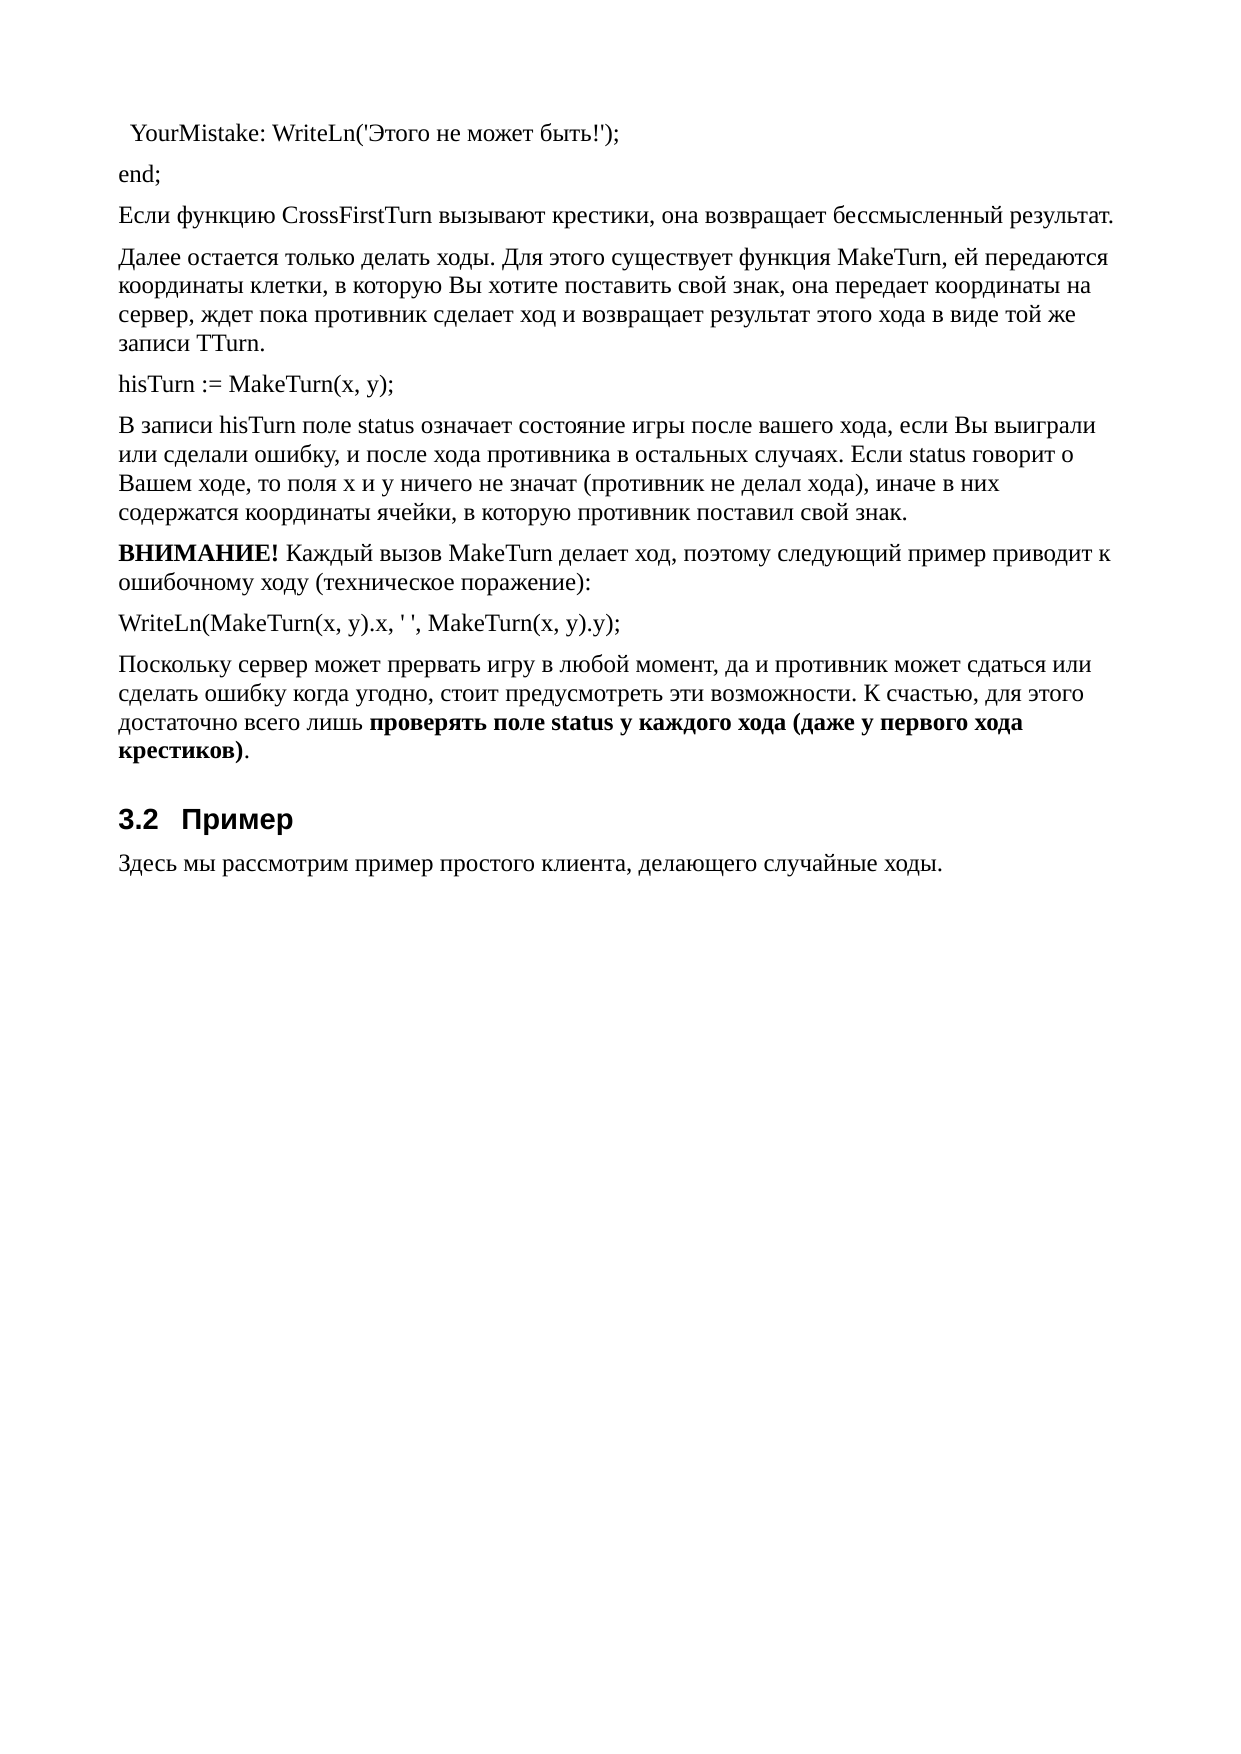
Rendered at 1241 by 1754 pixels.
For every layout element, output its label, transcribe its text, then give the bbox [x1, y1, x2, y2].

text YourMistake: WriteLn('Этого не может быть!'); [118, 118, 1122, 147]
text Далее остается только делать ходы. Для этого существует функция MakeTurn, ей передаются координаты клетки, в которую Вы хотите поставить свой знак, она передает координаты на сервер, ждет пока противник сделает ход и возвращает результат этого хода в виде той же записи TTurn. [118, 242, 1122, 357]
text end; [118, 159, 1122, 188]
text Если функцию CrossFirstTurn вызывают крестики, она возвращает бессмысленный результат. [118, 201, 1122, 229]
text ВНИМАНИЕ! Каждый вызов MakeTurn делает ход, поэтому следующий пример приводит к ошибочному ходу (техническое поражение): [118, 538, 1122, 596]
text hisTurn := MakeTurn(x, y); [118, 369, 1122, 398]
subtitle Пример [118, 802, 1122, 835]
text Здесь мы рассмотрим пример простого клиента, делающего случайные ходы. [118, 848, 1122, 877]
text WriteLn(MakeTurn(x, y).x, ' ', MakeTurn(x, y).y); [118, 608, 1122, 637]
text Поскольку сервер может прервать игру в любой момент, да и противник может сдаться или сделать ошибку когда угодно, стоит предусмотреть эти возможности. К счастью, для этого достаточно всего лишь проверять поле status у каждого хода (даже у первого хода крестиков). [118, 649, 1122, 764]
text В записи hisTurn поле status означает состояние игры после вашего хода, если Вы выиграли или сделали ошибку, и после хода противника в остальных случаях. Если status говорит о Вашем ходе, то поля x и y ничего не значат (противник не делал хода), иначе в них содержатся координаты ячейки, в которую противник поставил свой знак. [118, 411, 1122, 526]
